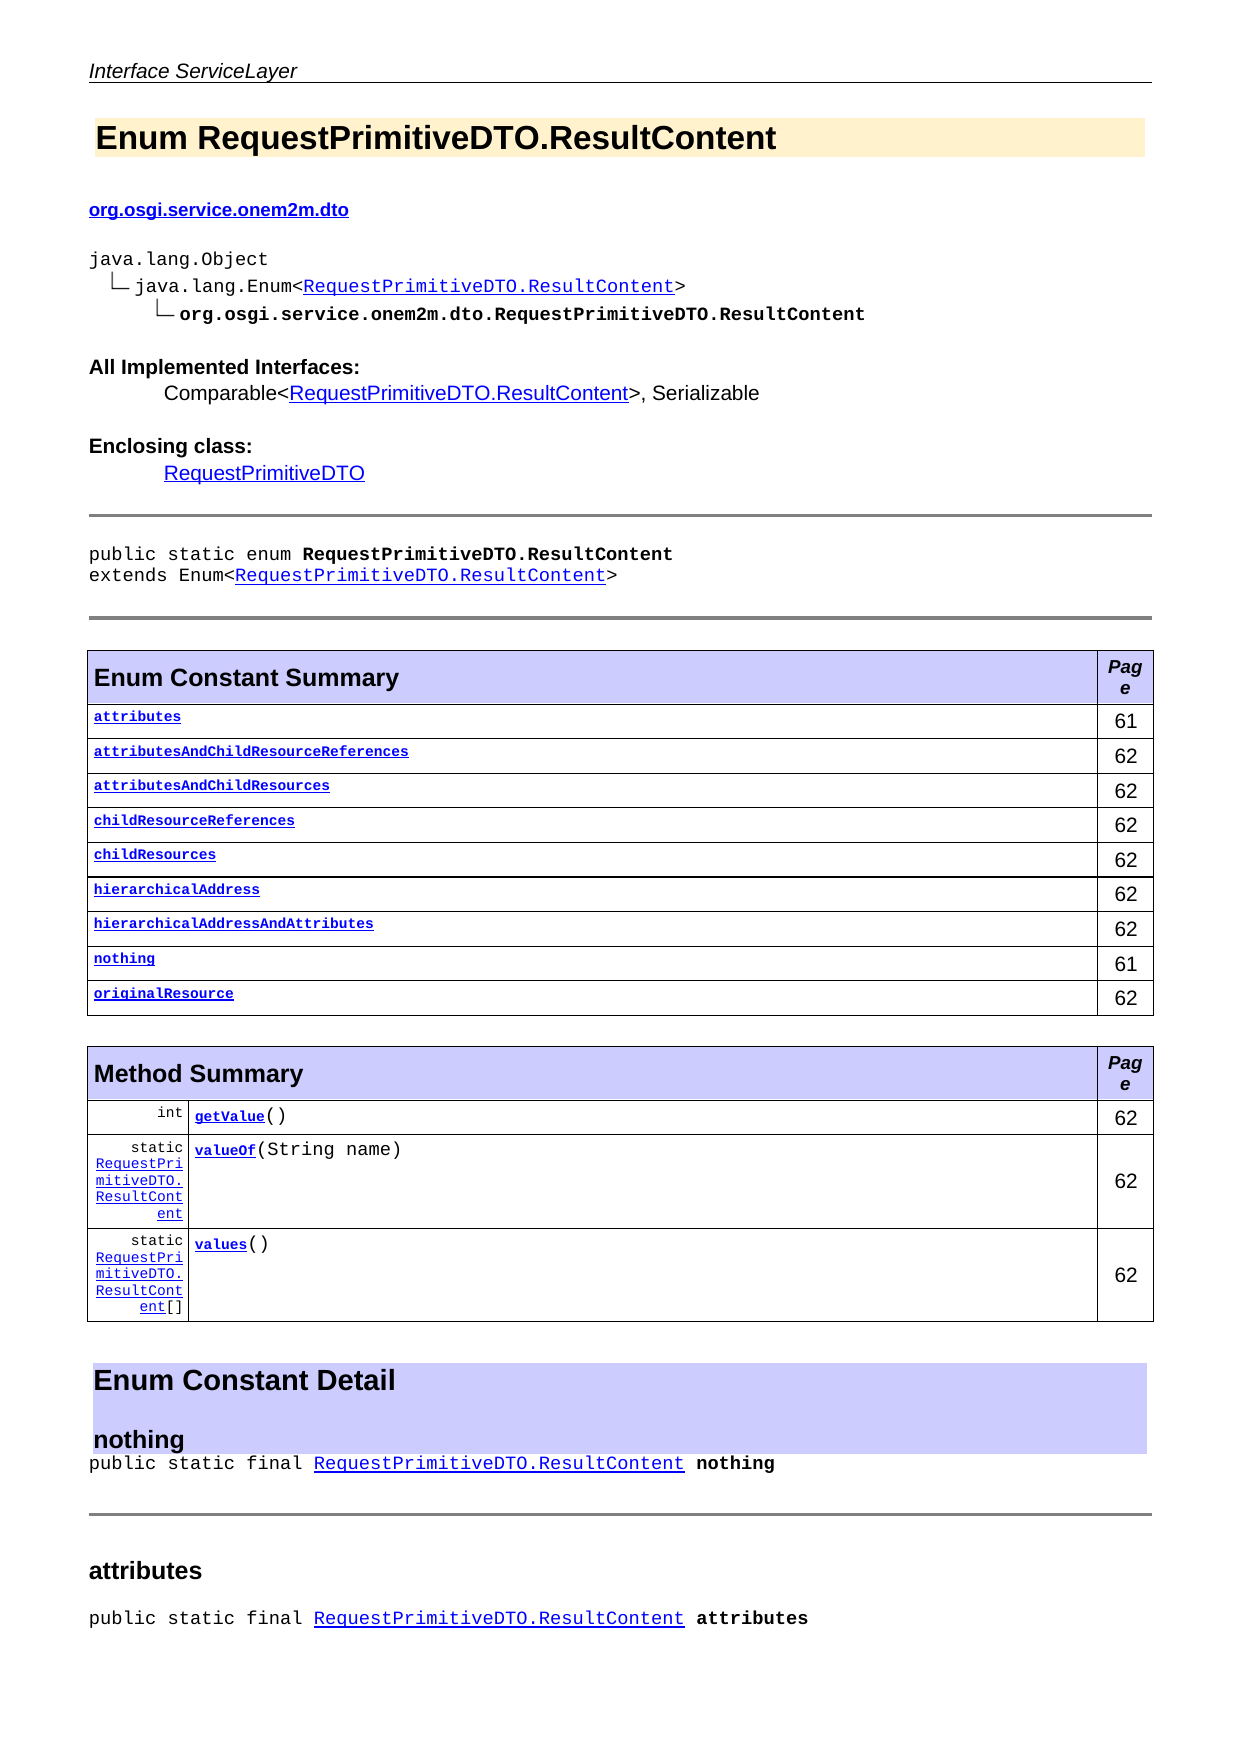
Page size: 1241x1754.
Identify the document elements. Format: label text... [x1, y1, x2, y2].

picture [111, 270, 135, 293]
subtitle attributes [88, 1553, 1152, 1585]
table_cell int [88, 1101, 188, 1134]
table_cell 61 [1098, 947, 1153, 980]
table_cell static RequestPrimitiveDTO.ResultContent [88, 1135, 188, 1228]
subtitle Enclosing class: [88, 434, 1152, 458]
subtitle All Implemented Interfaces: [88, 355, 1152, 379]
table_header Page [1098, 651, 1153, 703]
table_cell 62 [1098, 1229, 1153, 1321]
table_cell getValue() [189, 1101, 1097, 1134]
table_cell childResourceReferences [88, 808, 1097, 842]
table_cell 62 [1098, 912, 1153, 946]
table_cell 62 [1098, 808, 1153, 842]
subtitle nothing [93, 1425, 1147, 1454]
table_header Page [1098, 1047, 1153, 1099]
table_cell nothing [88, 947, 1097, 980]
table_cell hierarchicalAddress [88, 878, 1097, 911]
text Comparable<RequestPrimitiveDTO.ResultContent>, Serializable [163, 381, 1152, 405]
text extends Enum<RequestPrimitiveDTO.ResultContent> [88, 566, 1152, 587]
table_cell 62 [1098, 1101, 1153, 1134]
text public static final RequestPrimitiveDTO.ResultContent attributes [88, 1609, 1152, 1630]
table_cell originalResource [88, 981, 1097, 1015]
table_cell 62 [1098, 774, 1153, 807]
text public static final RequestPrimitiveDTO.ResultContent nothing [88, 1454, 1152, 1475]
table_cell 62 [1098, 878, 1153, 911]
text RequestPrimitiveDTO [163, 460, 1152, 484]
subtitle Enum Constant Detail [93, 1363, 1147, 1397]
table_cell valueOf(String name) [189, 1135, 1097, 1228]
text java.lang.Object [88, 249, 1152, 271]
table_header Enum Constant Summary [88, 651, 1097, 703]
table_cell values() [189, 1229, 1097, 1321]
table_cell 62 [1098, 1135, 1153, 1228]
table_cell 62 [1098, 981, 1153, 1015]
table_cell 62 [1098, 739, 1153, 773]
text org.osgi.service.onem2m.dto [88, 198, 1152, 220]
table_cell hierarchicalAddressAndAttributes [88, 912, 1097, 946]
table_cell childResources [88, 843, 1097, 876]
text org.osgi.service.onem2m.dto.RequestPrimitiveDTO.ResultContent [88, 298, 1152, 326]
table_header Method Summary [88, 1047, 1097, 1099]
table_cell 61 [1098, 705, 1153, 738]
table_cell attributesAndChildResourceReferences [88, 739, 1097, 773]
table_cell static RequestPrimitiveDTO.ResultContent[] [88, 1229, 188, 1321]
table_cell attributesAndChildResources [88, 774, 1097, 807]
table_cell 62 [1098, 843, 1153, 876]
text public static enum RequestPrimitiveDTO.ResultContent [88, 545, 1152, 566]
picture [156, 298, 180, 320]
subtitle Enum RequestPrimitiveDTO.ResultContent [95, 118, 1145, 157]
table_cell attributes [88, 705, 1097, 738]
text java.lang.Enum<RequestPrimitiveDTO.ResultContent> [88, 271, 1152, 298]
